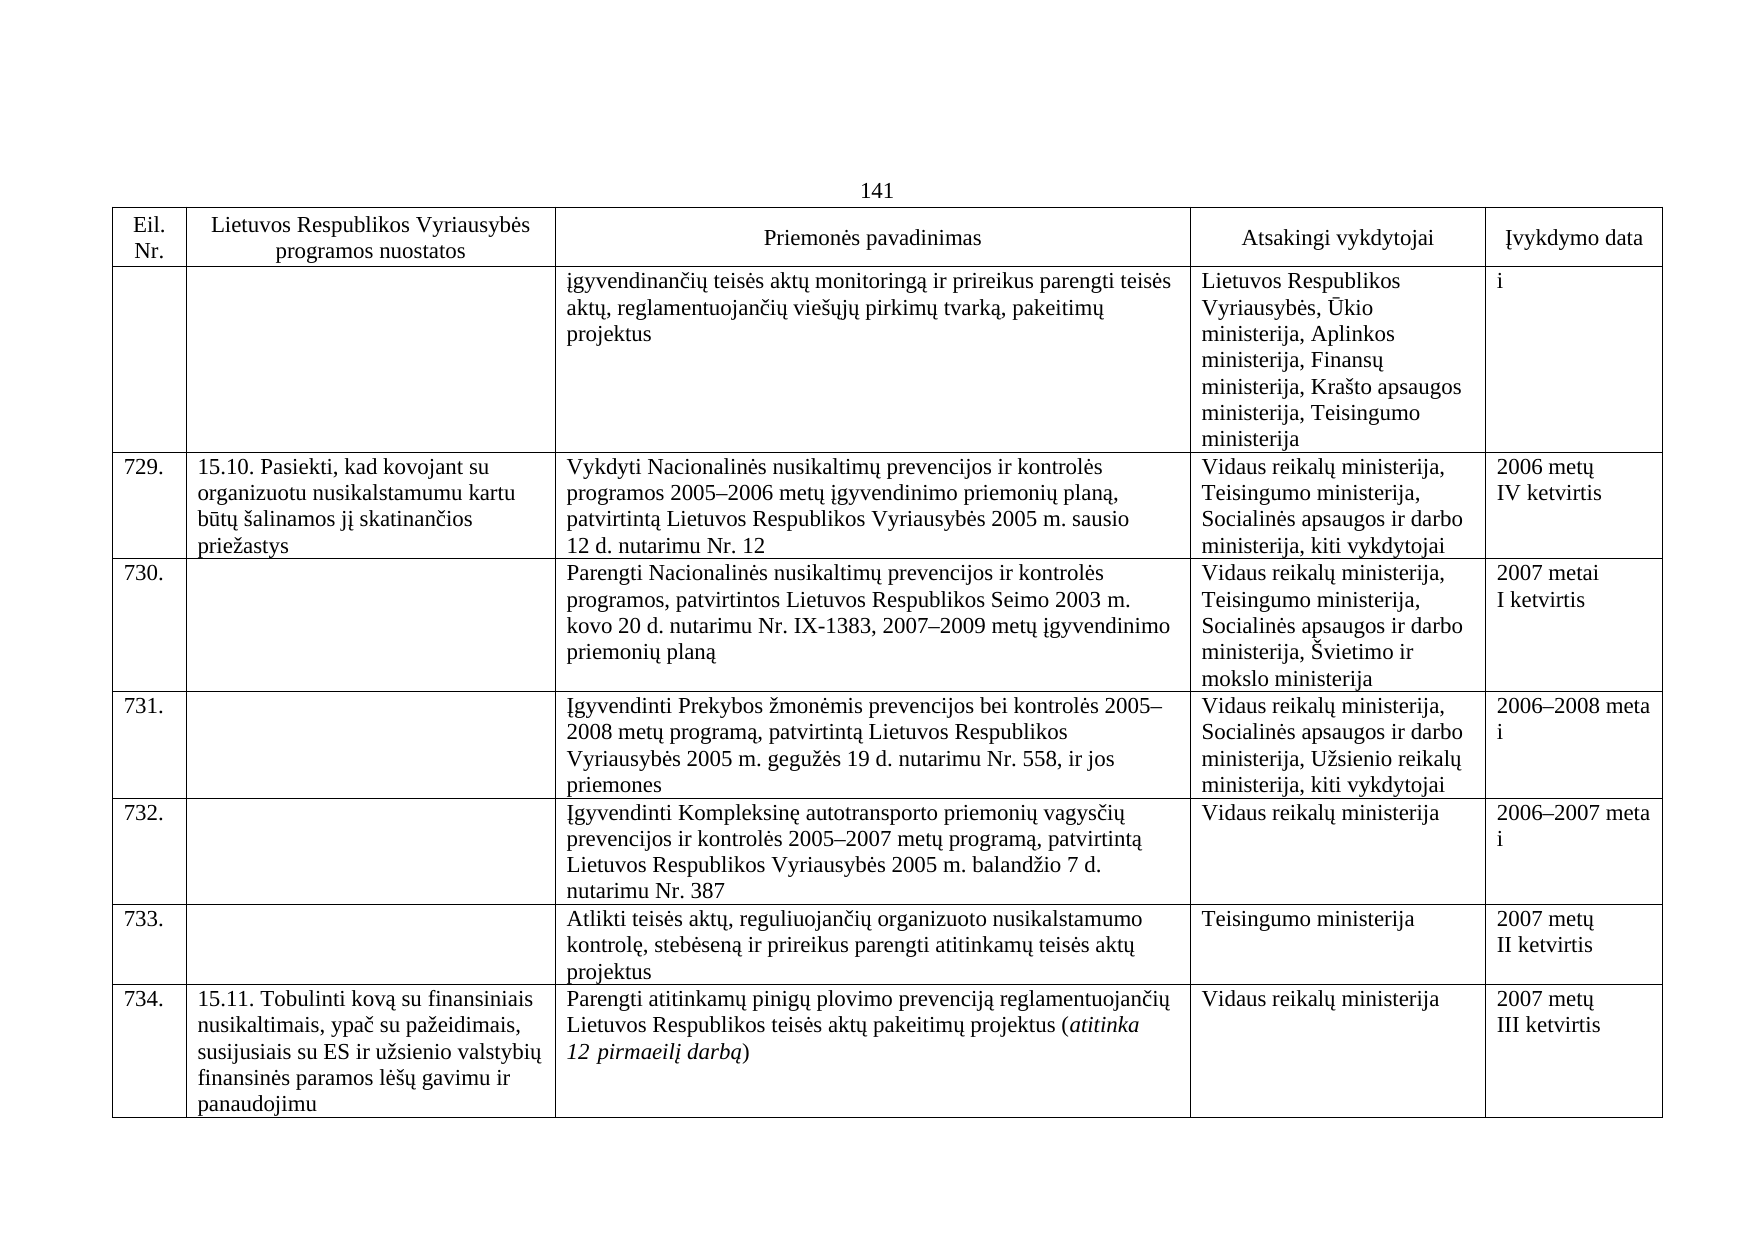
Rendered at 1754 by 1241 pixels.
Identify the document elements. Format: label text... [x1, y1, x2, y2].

table_cell 734. [113, 985, 186, 1117]
table_cell 729. [113, 453, 186, 558]
table_cell [187, 692, 555, 797]
table_cell [187, 799, 555, 904]
table_cell 15.11. Tobulinti kovą su finansiniais nusikaltimais, ypač su pažeidimais, susijusiais su ES ir užsienio valstybių finansinės paramos lėšų gavimu ir panaudojimu [187, 985, 555, 1117]
table_cell Vidaus reikalų ministerija [1191, 799, 1485, 904]
table_cell [187, 559, 555, 691]
table_cell Įgyvendinti Kompleksinę autotransporto priemonių vagysčių prevencijos ir kontrolės 2005–2007 metų programą, patvirtintą Lietuvos Respublikos Vyriausybės 2005 m. balandžio 7 d. nutarimu Nr. 387 [556, 799, 1190, 904]
table_cell Vidaus reikalų ministerija, Teisingumo ministerija, Socialinės apsaugos ir darbo ministerija, Švietimo ir mokslo ministerija [1191, 559, 1485, 691]
table_cell Vykdyti Nacionalinės nusikaltimų prevencijos ir kontrolės programos 2005–2006 metų įgyvendinimo priemonių planą, patvirtintą Lietuvos Respublikos Vyriausybės 2005 m. sausio 12 d. nutarimu Nr. 12 [556, 453, 1190, 558]
table_cell 2006–2008 metai [1486, 692, 1662, 797]
table_cell Vidaus reikalų ministerija, Socialinės apsaugos ir darbo ministerija, Užsienio reikalų ministerija, kiti vykdytojai [1191, 692, 1485, 797]
table_cell Vidaus reikalų ministerija, Teisingumo ministerija, Socialinės apsaugos ir darbo ministerija, kiti vykdytojai [1191, 453, 1485, 558]
table_cell Atlikti teisės aktų, reguliuojančių organizuoto nusikalstamumo kontrolę, stebėseną ir prireikus parengti atitinkamų teisės aktų projektus [556, 905, 1190, 984]
table_cell įgyvendinančių teisės aktų monitoringą ir prireikus parengti teisės aktų, reglamentuojančių viešųjų pirkimų tvarką, pakeitimų projektus [556, 267, 1190, 452]
table_cell 15.10. Pasiekti, kad kovojant su organizuotu nusikalstamumu kartu būtų šalinamos jį skatinančios priežastys [187, 453, 555, 558]
table_header Lietuvos Respublikos Vyriausybės programos nuostatos [187, 208, 555, 266]
table_cell Teisingumo ministerija [1191, 905, 1485, 984]
table_cell [187, 267, 555, 452]
table_header Eil. Nr. [113, 208, 186, 266]
table_cell 2007 metai I ketvirtis [1486, 559, 1662, 691]
table_cell 733. [113, 905, 186, 984]
table_cell Įgyvendinti Prekybos žmonėmis prevencijos bei kontrolės 2005–2008 metų programą, patvirtintą Lietuvos Respublikos Vyriausybės 2005 m. gegužės 19 d. nutarimu Nr. 558, ir jos priemones [556, 692, 1190, 797]
table_cell [113, 267, 186, 452]
table_cell 732. [113, 799, 186, 904]
table_cell 730. [113, 559, 186, 691]
table_cell [187, 905, 555, 984]
table_header Atsakingi vykdytojai [1191, 208, 1485, 266]
table_cell 731. [113, 692, 186, 797]
table_header Priemonės pavadinimas [556, 208, 1190, 266]
table_cell Parengti atitinkamų pinigų plovimo prevenciją reglamentuojančių Lietuvos Respublikos teisės aktų pakeitimų projektus (atitinka 12 pirmaeilį darbą) [556, 985, 1190, 1117]
table_cell Lietuvos Respublikos Vyriausybės, Ūkio ministerija, Aplinkos ministerija, Finansų ministerija, Krašto apsaugos ministerija, Teisingumo ministerija [1191, 267, 1485, 452]
table_cell 2006 metų IV ketvirtis [1486, 453, 1662, 558]
table_cell 2006–2007 metai [1486, 799, 1662, 904]
table_cell 2007 metų III ketvirtis [1486, 985, 1662, 1117]
table_header Įvykdymo data [1486, 208, 1662, 266]
table_cell Vidaus reikalų ministerija [1191, 985, 1485, 1117]
table_cell 2007 metų II ketvirtis [1486, 905, 1662, 984]
table_cell i [1486, 267, 1662, 452]
table_cell Parengti Nacionalinės nusikaltimų prevencijos ir kontrolės programos, patvirtintos Lietuvos Respublikos Seimo 2003 m. kovo 20 d. nutarimu Nr. IX-1383, 2007–2009 metų įgyvendinimo priemonių planą [556, 559, 1190, 691]
